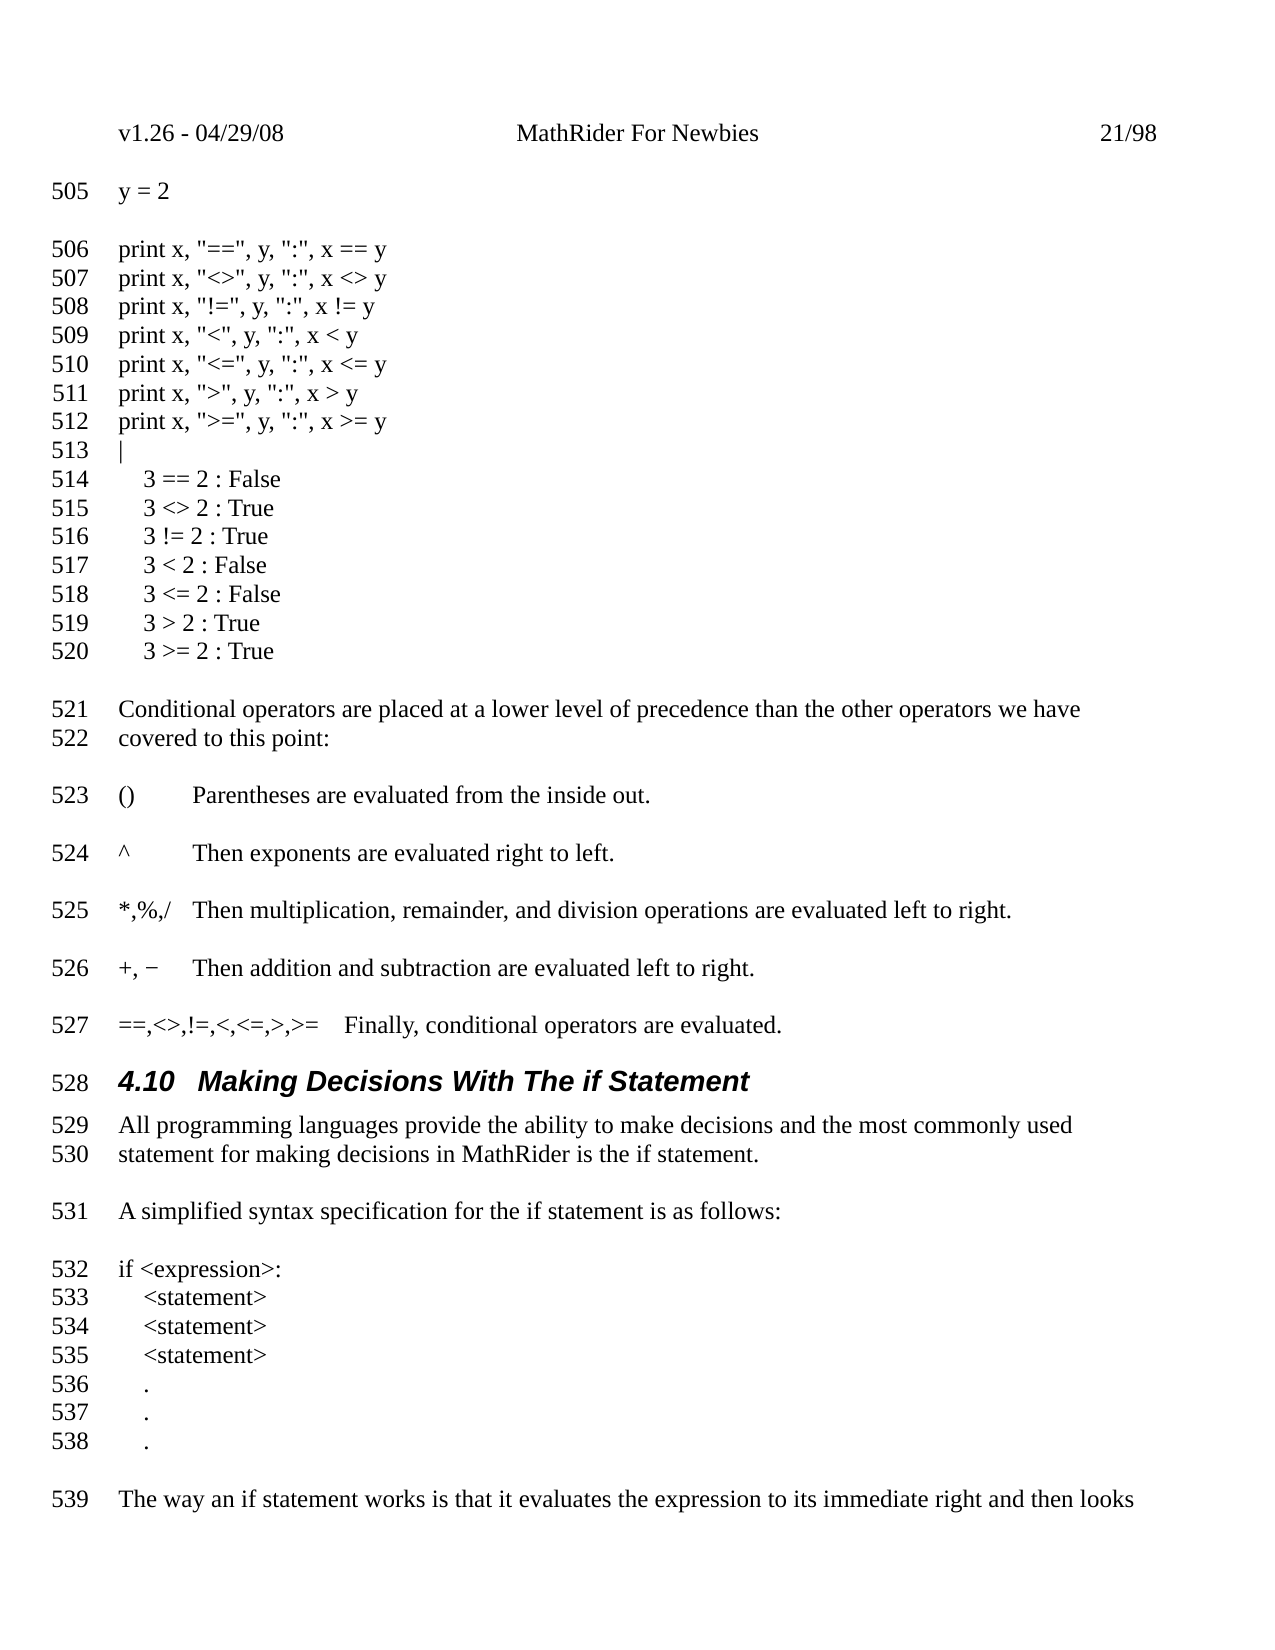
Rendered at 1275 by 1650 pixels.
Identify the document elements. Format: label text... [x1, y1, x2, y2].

text y = 2 [118, 176, 1157, 205]
text print x, ">", y, ":", x > y [118, 378, 1157, 406]
text print x, "==", y, ":", x == y [118, 234, 1157, 263]
text () Parentheses are evaluated from the inside out. [118, 780, 1157, 809]
text <statement> [118, 1340, 1157, 1369]
text 3 <> 2 : True [118, 493, 1157, 521]
text ^ Then exponents are evaluated right to left. [118, 838, 1157, 866]
text ==,<>,!=,<,<=,>,>= Finally, conditional operators are evaluated. [118, 1010, 1157, 1039]
text print x, "<>", y, ":", x <> y [118, 263, 1157, 291]
text print x, "<=", y, ":", x <= y [118, 349, 1157, 378]
text . [118, 1426, 1157, 1455]
subtitle Making Decisions With The if Statement [118, 1064, 1157, 1097]
text | [118, 435, 1157, 464]
text 3 != 2 : True [118, 521, 1157, 550]
text +, − Then addition and subtraction are evaluated left to right. [118, 953, 1157, 981]
text if <expression>: [118, 1254, 1157, 1282]
text The way an if statement works is that it evaluates the expression to its immediate right and then looks [118, 1484, 1157, 1512]
text 3 > 2 : True [118, 608, 1157, 636]
text print x, "<", y, ":", x < y [118, 320, 1157, 349]
text *,%,/ Then multiplication, remainder, and division operations are evaluated left to right. [118, 895, 1157, 924]
text 3 >= 2 : True [118, 636, 1157, 665]
text 3 == 2 : False [118, 464, 1157, 493]
text All programming languages provide the ability to make decisions and the most commonly used statement for making decisions in MathRider is the if statement. [118, 1110, 1157, 1167]
text <statement> [118, 1282, 1157, 1311]
text 3 < 2 : False [118, 550, 1157, 579]
text 3 <= 2 : False [118, 579, 1157, 608]
text <statement> [118, 1311, 1157, 1340]
text Conditional operators are placed at a lower level of precedence than the other operators we have covered to this point: [118, 694, 1157, 751]
text A simplified syntax specification for the if statement is as follows: [118, 1196, 1157, 1225]
text . [118, 1397, 1157, 1426]
text print x, ">=", y, ":", x >= y [118, 406, 1157, 435]
text . [118, 1369, 1157, 1397]
text print x, "!=", y, ":", x != y [118, 291, 1157, 320]
